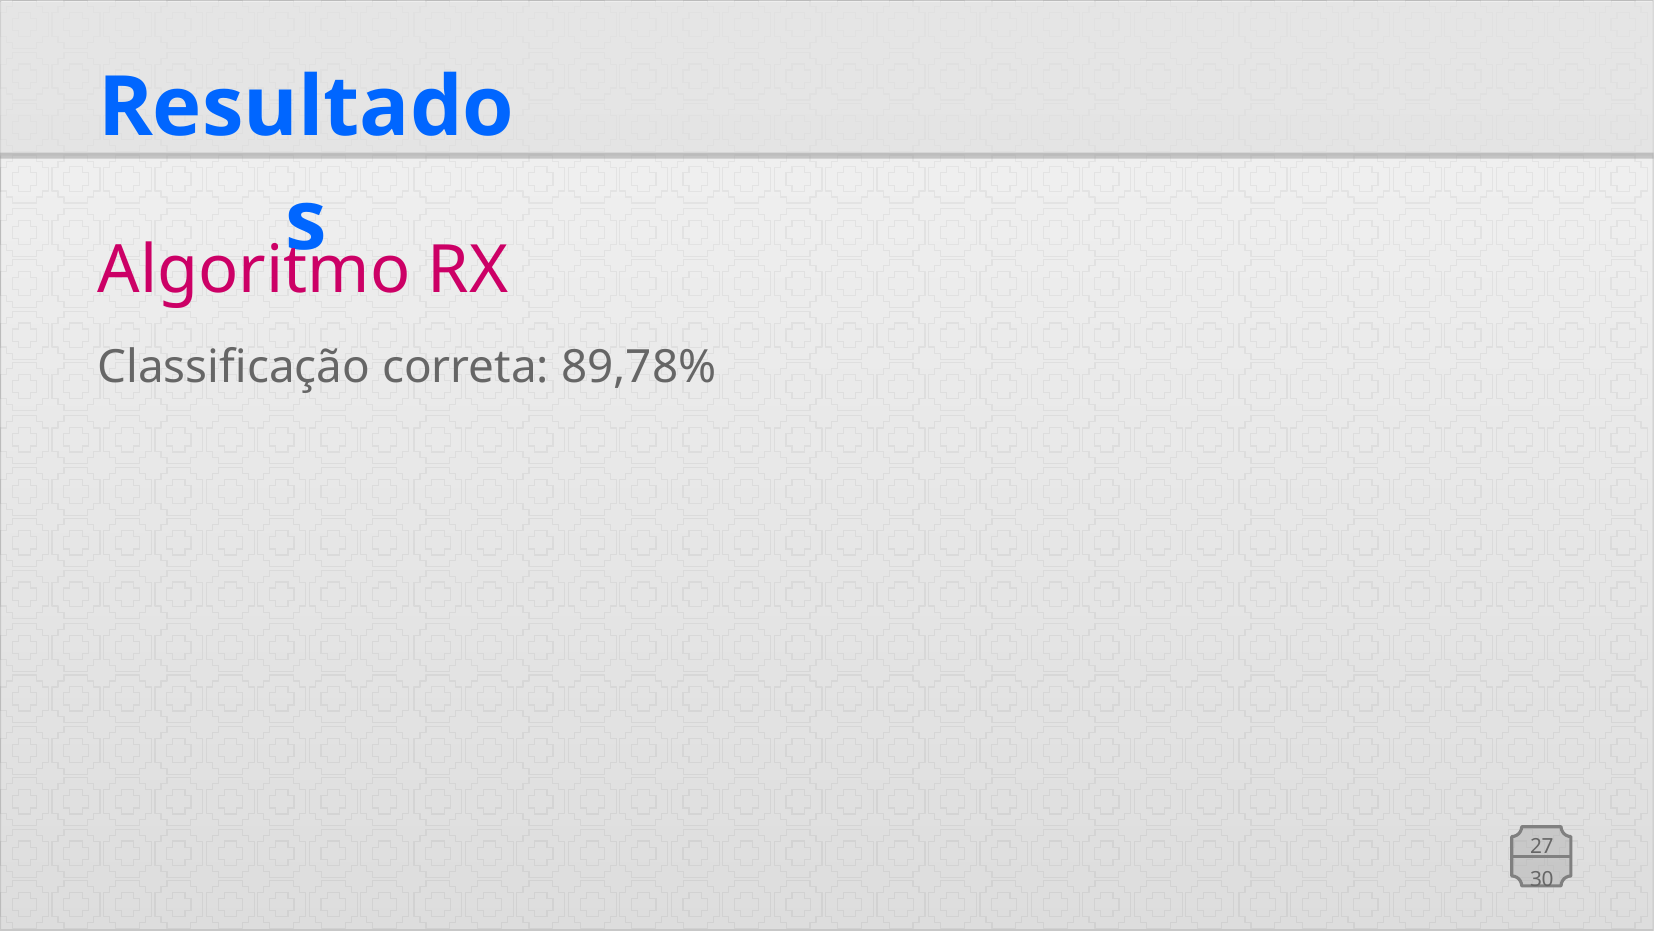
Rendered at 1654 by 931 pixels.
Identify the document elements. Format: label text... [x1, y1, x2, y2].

text_box Algoritmo RX [83, 204, 505, 302]
text_box Resultados [83, 39, 537, 157]
text_box Classificação correta: 89,78% [82, 319, 693, 391]
